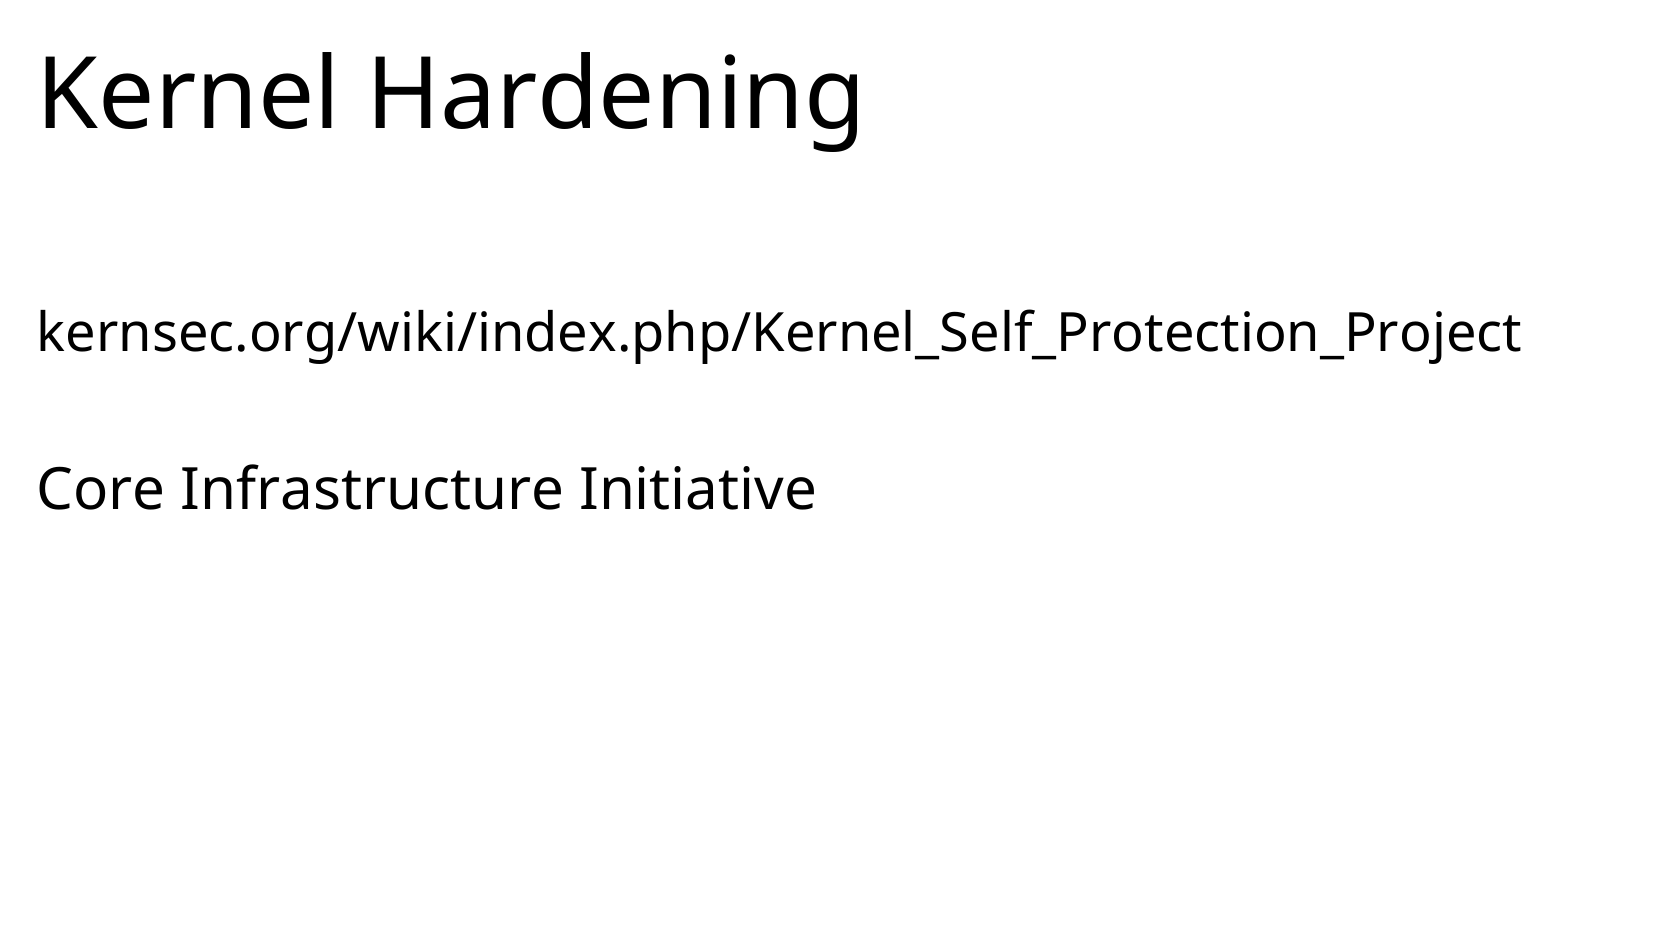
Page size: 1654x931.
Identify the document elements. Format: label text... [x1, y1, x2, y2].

text_box Kernel Hardening kernsec.org/wiki/index.php/Kernel_Self_Protection_Project Core Infrastructure Initiative [22, 14, 1644, 699]
